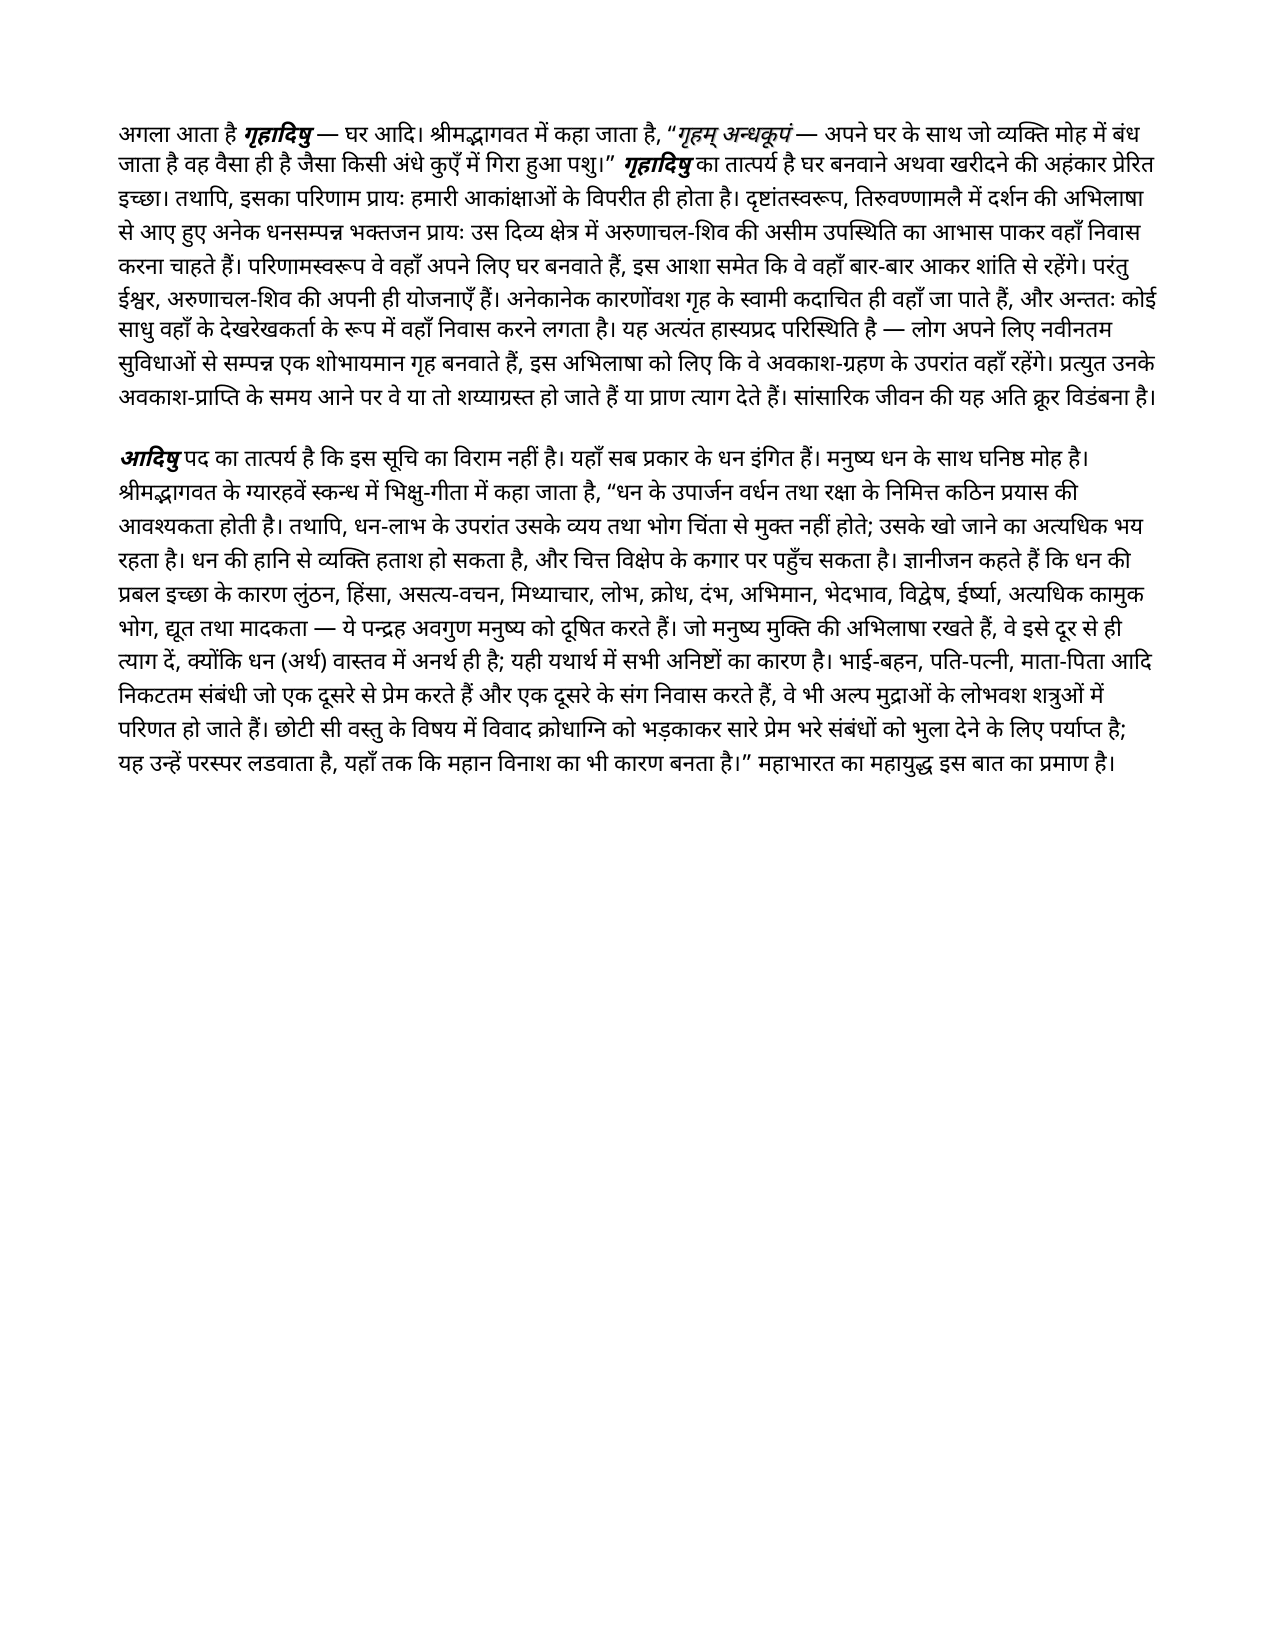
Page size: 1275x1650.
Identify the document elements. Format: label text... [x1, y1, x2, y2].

text अगला आता है गृहादिषु — घर आदि। श्रीमद्भागवत में कहा जाता है, “गृहम् अन्धकूपं — अपने घर के साथ जो व्यक्ति मोह में बंध जाता है वह वैसा ही है जैसा किसी अंधे कुएँ में गिरा हुआ पशु।” गृहादिषु का तात्पर्य है घर बनवाने अथवा खरीदने की अहंकार प्रेरित इच्छा। तथापि, इसका परिणाम प्रायः हमारी आकांक्षाओं के विपरीत ही होता है। दृष्टांतस्वरूप, तिरुवण्णामलै में दर्शन की अभिलाषा से आए हुए अनेक धनसम्पन्न भक्तजन प्रायः उस दिव्य क्षेत्र में अरुणाचल-शिव की असीम उपस्थिति का आभास पाकर वहाँ निवास करना चाहते हैं। परिणामस्वरूप वे वहाँ अपने लिए घर बनवाते हैं, इस आशा समेत कि वे वहाँ बार-बार आकर शांति से रहेंगे। परंतु ईश्वर, अरुणाचल-शिव की अपनी ही योजनाएँ हैं। अनेकानेक कारणोंवश गृह के स्वामी कदाचित ही वहाँ जा पाते हैं, और अन्ततः कोई साधु वहाँ के देखरेखकर्ता के रूप में वहाँ निवास करने लगता है। यह अत्यंत हास्यप्रद परिस्थिति है — लोग अपने लिए नवीनतम सुविधाओं से सम्पन्न एक शोभायमान गृह बनवाते हैं, इस अभिलाषा को लिए कि वे अवकाश-ग्रहण के उपरांत वहाँ रहेंगे। प्रत्युत उनके अवकाश-प्राप्ति के समय आने पर वे या तो शय्याग्रस्त हो जाते हैं या प्राण त्याग देते हैं। सांसारिक जीवन की यह अति क्रूर विडंबना है। [118, 118, 1157, 415]
text आदिषु पद का तात्पर्य है कि इस सूचि का विराम नहीं है। यहाँ सब प्रकार के धन इंगित हैं। मनुष्य धन के साथ घनिष्ठ मोह है। श्रीमद्भागवत के ग्यारहवें स्कन्ध में भिक्षु-गीता में कहा जाता है, “धन के उपार्जन वर्धन तथा रक्षा के निमित्त कठिन प्रयास की आवश्यकता होती है। तथापि, धन-लाभ के उपरांत उसके व्यय तथा भोग चिंता से मुक्त नहीं होते; उसके खो जाने का अत्यधिक भय रहता है। धन की हानि से व्यक्ति हताश हो सकता है, और चित्त विक्षेप के कगार पर पहुँच सकता है। ज्ञानीजन कहते हैं कि धन की प्रबल इच्छा के कारण लुंठन, हिंसा, असत्य-वचन, मिथ्याचार, लोभ, क्रोध, दंभ, अभिमान, भेदभाव, विद्वेष, ईर्ष्या, अत्यधिक कामुक भोग, द्यूत तथा मादकता — ये पन्द्रह अवगुण मनुष्य को दूषित करते हैं। जो मनुष्य मुक्ति की अभिलाषा रखते हैं, वे इसे दूर से ही त्याग दें, क्योंकि धन (अर्थ) वास्तव में अनर्थ ही है; यही यथार्थ में सभी अनिष्टों का कारण है। भाई-बहन, पति-पत्नी, माता-पिता आदि निकटतम संबंधी जो एक दूसरे से प्रेम करते हैं और एक दूसरे के संग निवास करते हैं, वे भी अल्प मुद्राओं के लोभवश शत्रुओं में परिणत हो जाते हैं। छोटी सी वस्तु के विषय में विवाद क्रोधाग्नि को भड़काकर सारे प्रेम भरे संबंधों को भुला देने के लिए पर्याप्त है; यह उन्हें परस्पर लडवाता है, यहाँ तक कि महान विनाश का भी कारण बनता है।” महाभारत का महायुद्ध इस बात का प्रमाण है। [118, 446, 1157, 781]
